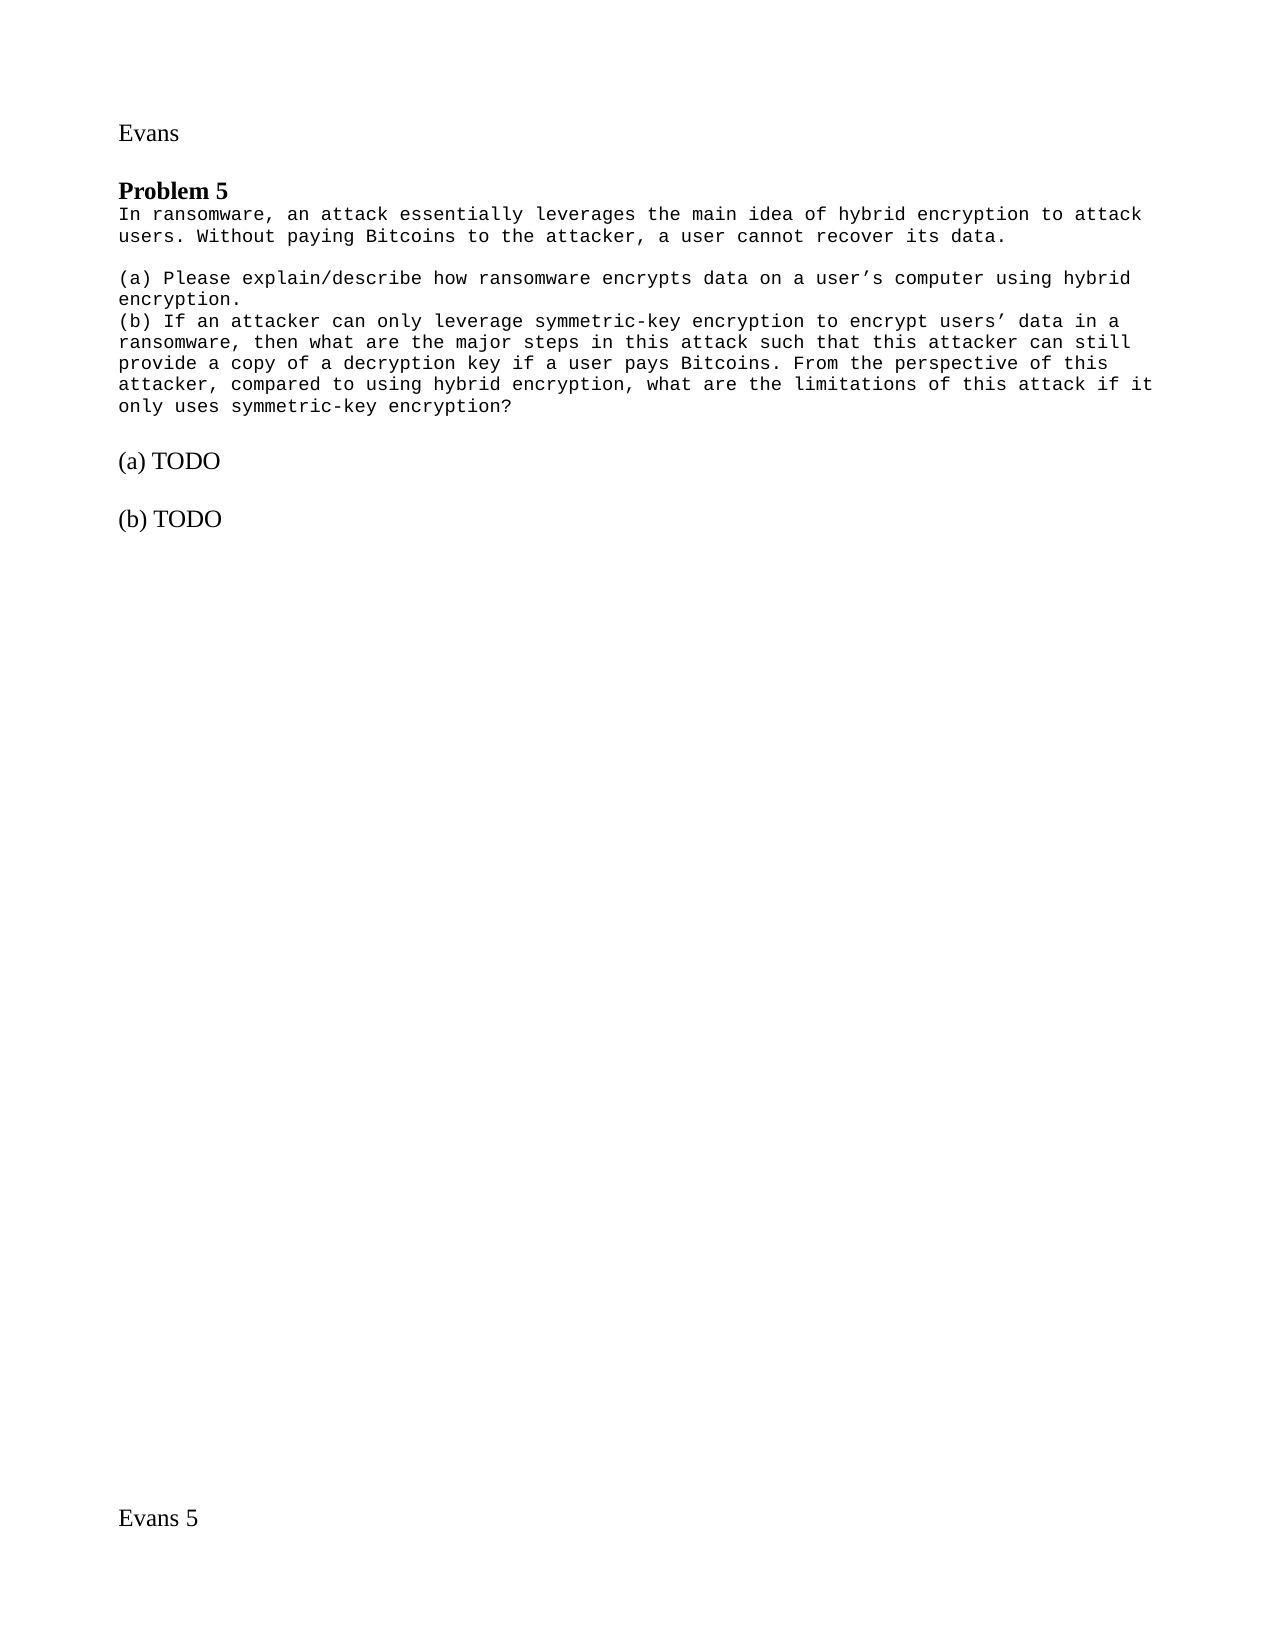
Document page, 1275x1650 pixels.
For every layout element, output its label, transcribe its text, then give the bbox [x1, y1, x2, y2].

text In ransomware, an attack essentially leverages the main idea of hybrid encryption to attack users. Without paying Bitcoins to the attacker, a user cannot recover its data. [118, 205, 1157, 248]
text (a) TODO [118, 446, 1157, 475]
text (b) If an attacker can only leverage symmetric-key encryption to encrypt users’ data in a ransomware, then what are the major steps in this attack such that this attacker can still provide a copy of a decryption key if a user pays Bitcoins. From the perspective of this attacker, compared to using hybrid encryption, what are the limitations of this attack if it only uses symmetric-key encryption? [118, 311, 1157, 418]
text Problem 5 [118, 176, 1157, 205]
text (b) TODO [118, 504, 1157, 533]
text (a) Please explain/describe how ransomware encrypts data on a user’s computer using hybrid encryption. [118, 269, 1157, 311]
